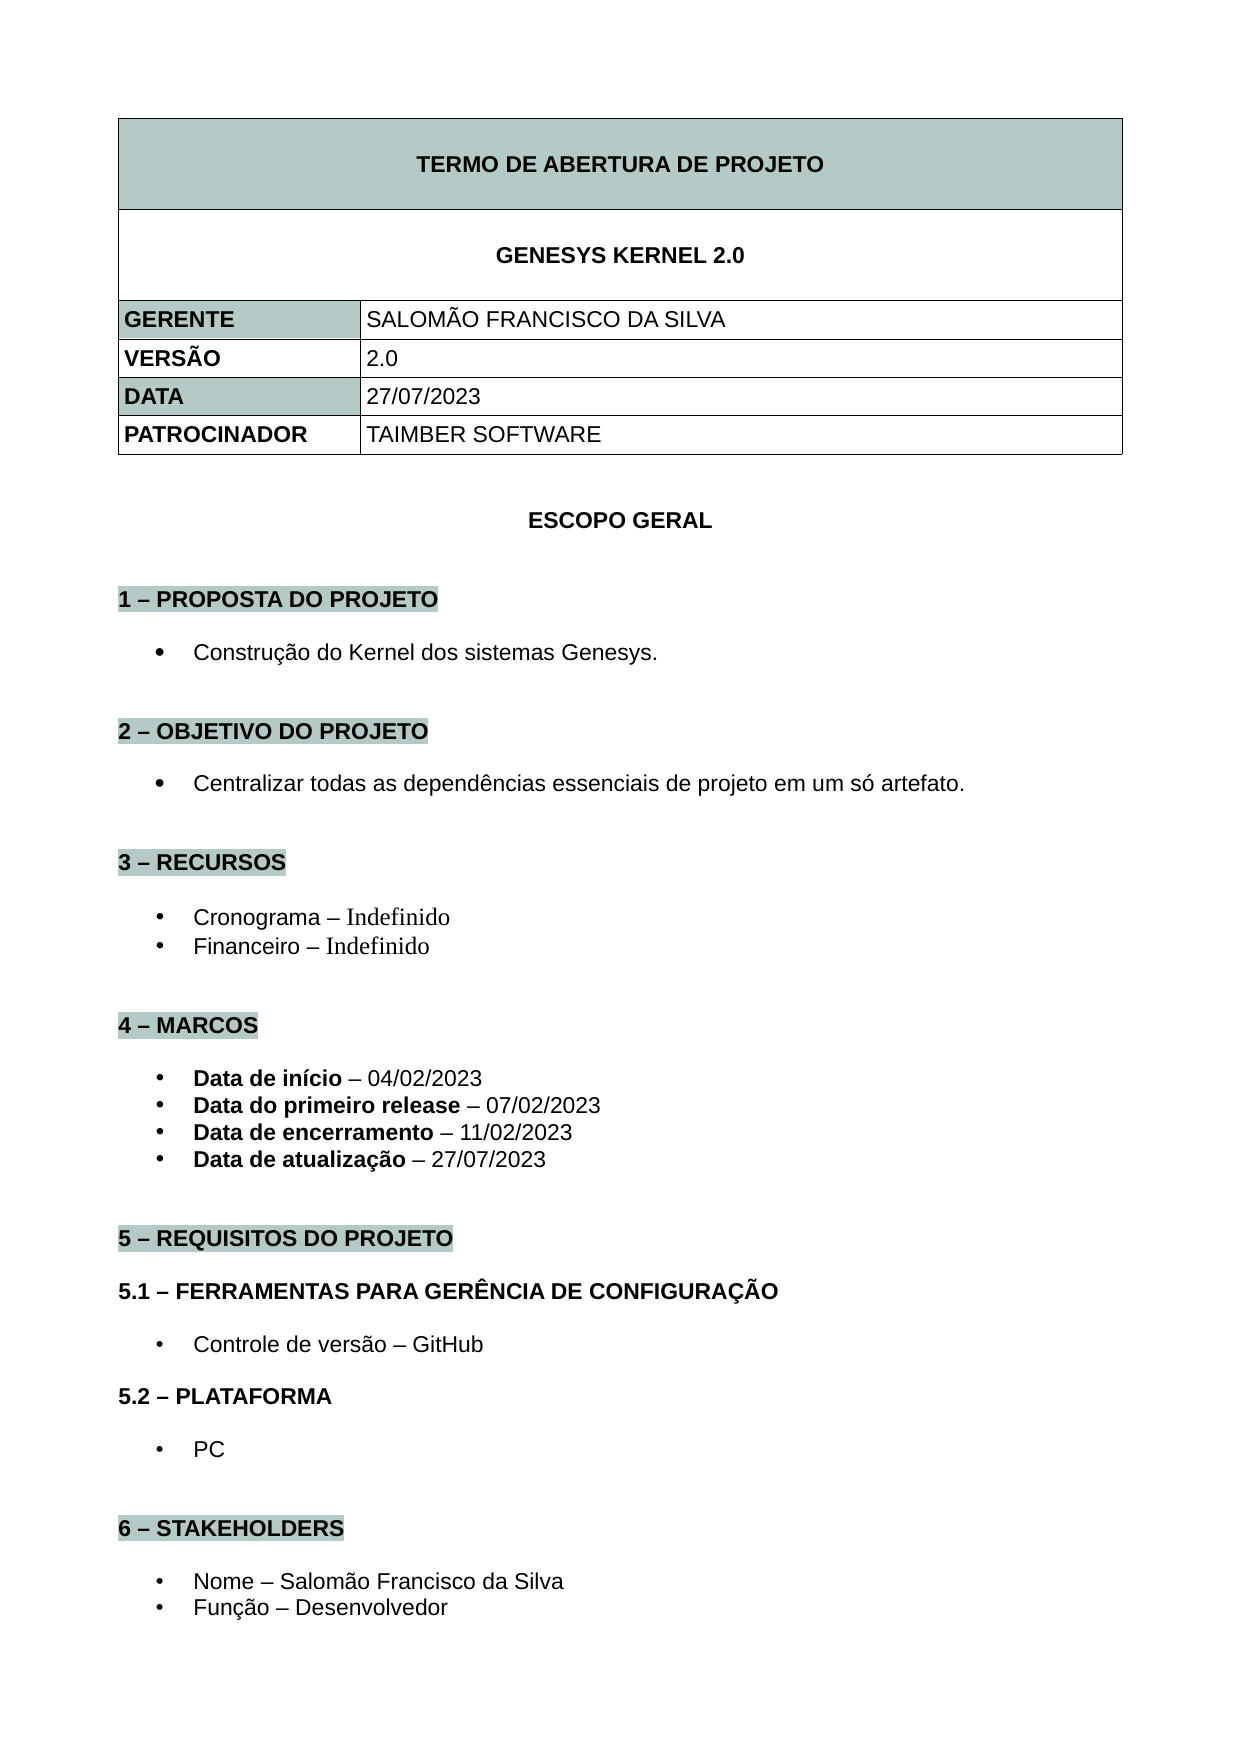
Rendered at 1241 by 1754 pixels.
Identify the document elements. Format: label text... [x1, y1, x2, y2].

table_cell DATA [119, 378, 360, 415]
table_cell SALOMÃO FRANCISCO DA SILVA [361, 301, 1122, 338]
list PC [156, 1436, 1122, 1462]
list Data do primeiro release – 07/02/2023 [156, 1092, 1122, 1119]
list Data de início – 04/02/2023 [156, 1065, 1122, 1092]
table_cell 2.0 [361, 340, 1122, 377]
list Cronograma – Indefinido [156, 902, 1122, 931]
text 4 – MARCOS [118, 1012, 1122, 1039]
text 6 – STAKEHOLDERS [118, 1515, 1122, 1541]
table_cell 27/07/2023 [361, 378, 1122, 415]
table_cell GERENTE [119, 301, 360, 338]
list Controle de versão – GitHub [156, 1331, 1122, 1357]
list Nome – Salomão Francisco da Silva [156, 1568, 1122, 1594]
text 5.2 – PLATAFORMA [118, 1383, 1122, 1410]
table_cell GENESYS KERNEL 2.0 [119, 210, 1122, 300]
list Financeiro – Indefinido [156, 931, 1122, 959]
list Data de encerramento – 11/02/2023 [156, 1119, 1122, 1146]
text ESCOPO GERAL [118, 507, 1122, 533]
table_cell TAIMBER SOFTWARE [361, 416, 1122, 453]
text 5.1 – FERRAMENTAS PARA GERÊNCIA DE CONFIGURAÇÃO [118, 1278, 1122, 1304]
text 2 – OBJETIVO DO PROJETO [118, 718, 1122, 744]
table_cell PATROCINADOR [119, 416, 360, 453]
text 3 – RECURSOS [118, 849, 1122, 876]
list Construção do Kernel dos sistemas Genesys. [156, 638, 1122, 665]
text 5 – REQUISITOS DO PROJETO [118, 1225, 1122, 1252]
list Centralizar todas as dependências essenciais de projeto em um só artefato. [156, 770, 1122, 797]
table_header TERMO DE ABERTURA DE PROJETO [119, 119, 1122, 209]
table_cell VERSÃO [119, 340, 360, 377]
list Função – Desenvolvedor [156, 1594, 1122, 1621]
list Data de atualização – 27/07/2023 [156, 1146, 1122, 1172]
text 1 – PROPOSTA DO PROJETO [118, 586, 1122, 612]
